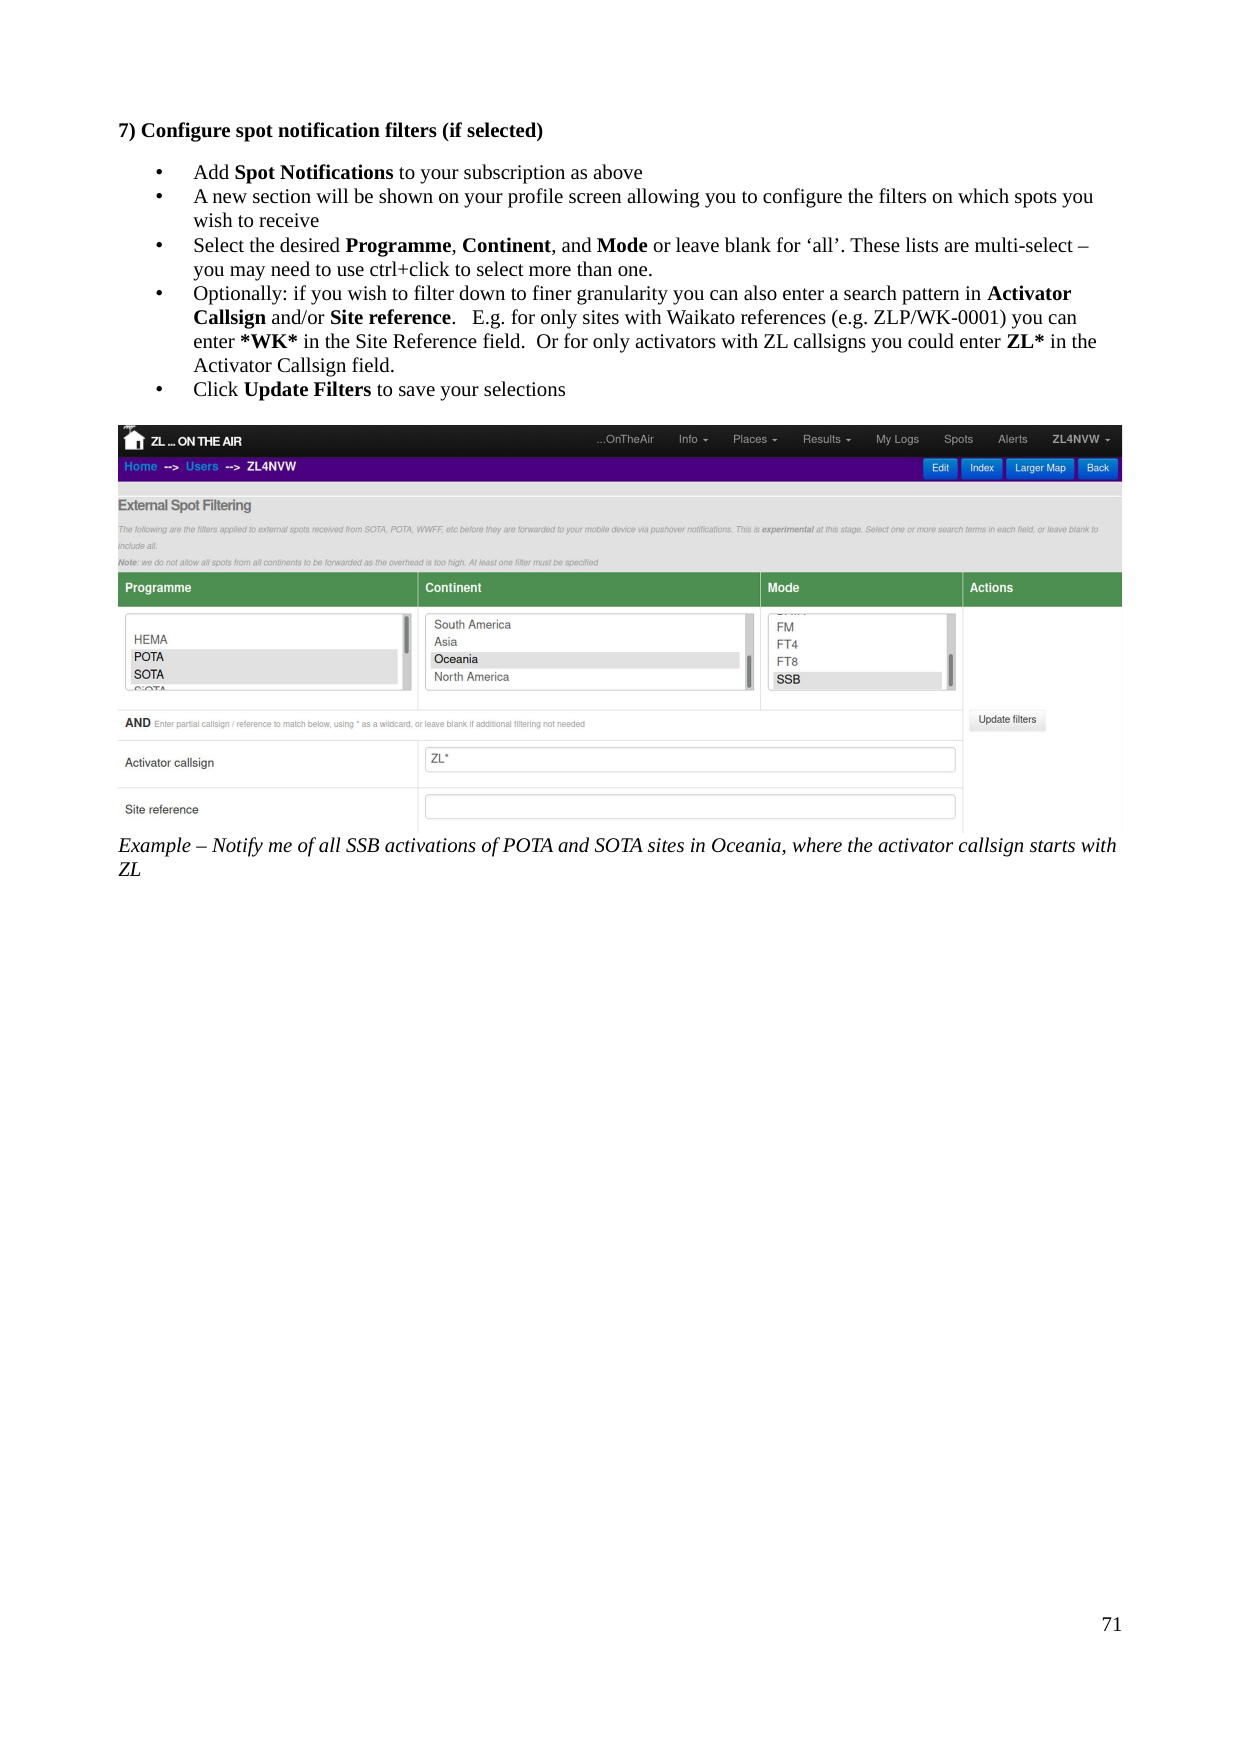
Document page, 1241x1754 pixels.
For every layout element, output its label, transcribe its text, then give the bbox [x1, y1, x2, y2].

list Click Update Filters to save your selections [156, 377, 1122, 401]
list Optionally: if you wish to filter down to finer granularity you can also enter a search pattern in Activator Callsign and/or Site reference. E.g. for only sites with Waikato references (e.g. ZLP/WK-0001) you can enter *WK* in the Site Reference field. Or for only activators with ZL callsigns you could enter ZL* in the Activator Callsign field. [156, 281, 1122, 377]
text 7) Configure spot notification filters (if selected) [118, 118, 1122, 142]
list Add Spot Notifications to your subscription as above [156, 160, 1122, 184]
list A new section will be shown on your profile screen allowing you to configure the filters on which spots you wish to receive [156, 184, 1122, 232]
picture [118, 425, 1123, 833]
list Select the desired Programme, Continent, and Mode or leave blank for ‘all’. These lists are multi-select – you may need to use ctrl+click to select more than one. [156, 232, 1122, 281]
text Example – Notify me of all SSB activations of POTA and SOTA sites in Oceania, where the activator callsign starts with ZL [118, 833, 1122, 881]
